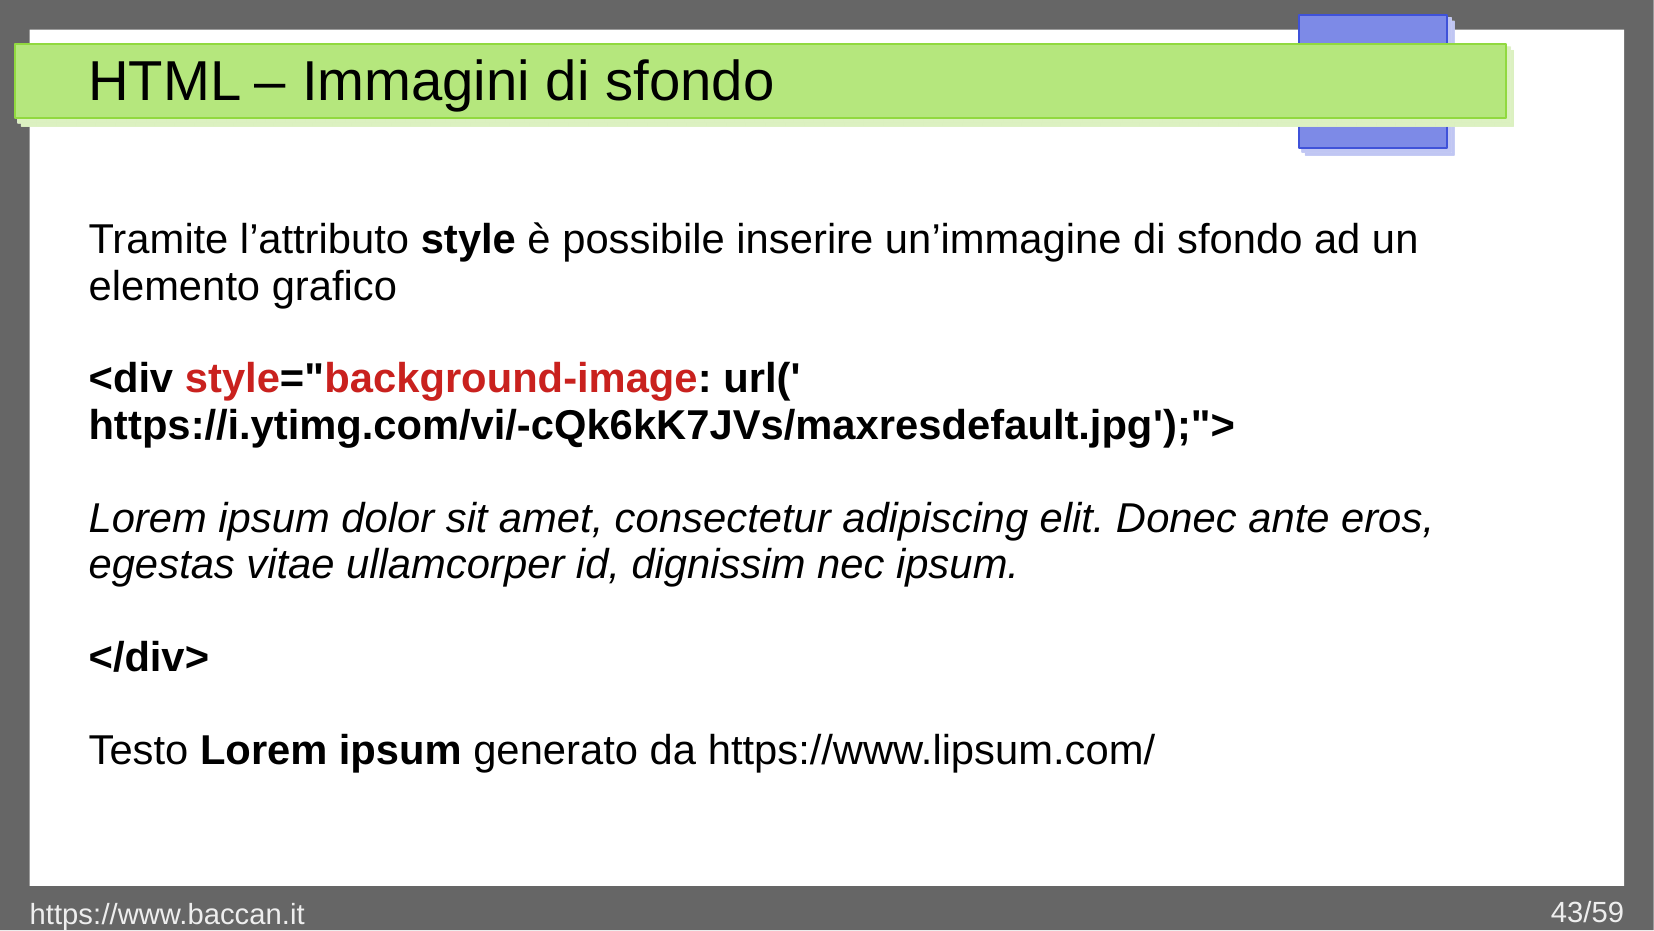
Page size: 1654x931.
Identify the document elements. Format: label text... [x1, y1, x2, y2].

title HTML – Immagini di sfondo [88, 44, 1506, 119]
text_box Tramite l’attributo style è possibile inserire un’immagine di sfondo ad un elemento grafico <div style="background-image: url('https://i.ytimg.com/vi/-cQk6kK7JVs/maxresdefault.jpg');"> Lorem ipsum dolor sit amet, consectetur adipiscing elit. Donec ante eros, egestas vitae ullamcorper id, dignissim nec ipsum. </div> Testo Lorem ipsum generato da https://www.lipsum.com/ [88, 169, 1565, 820]
